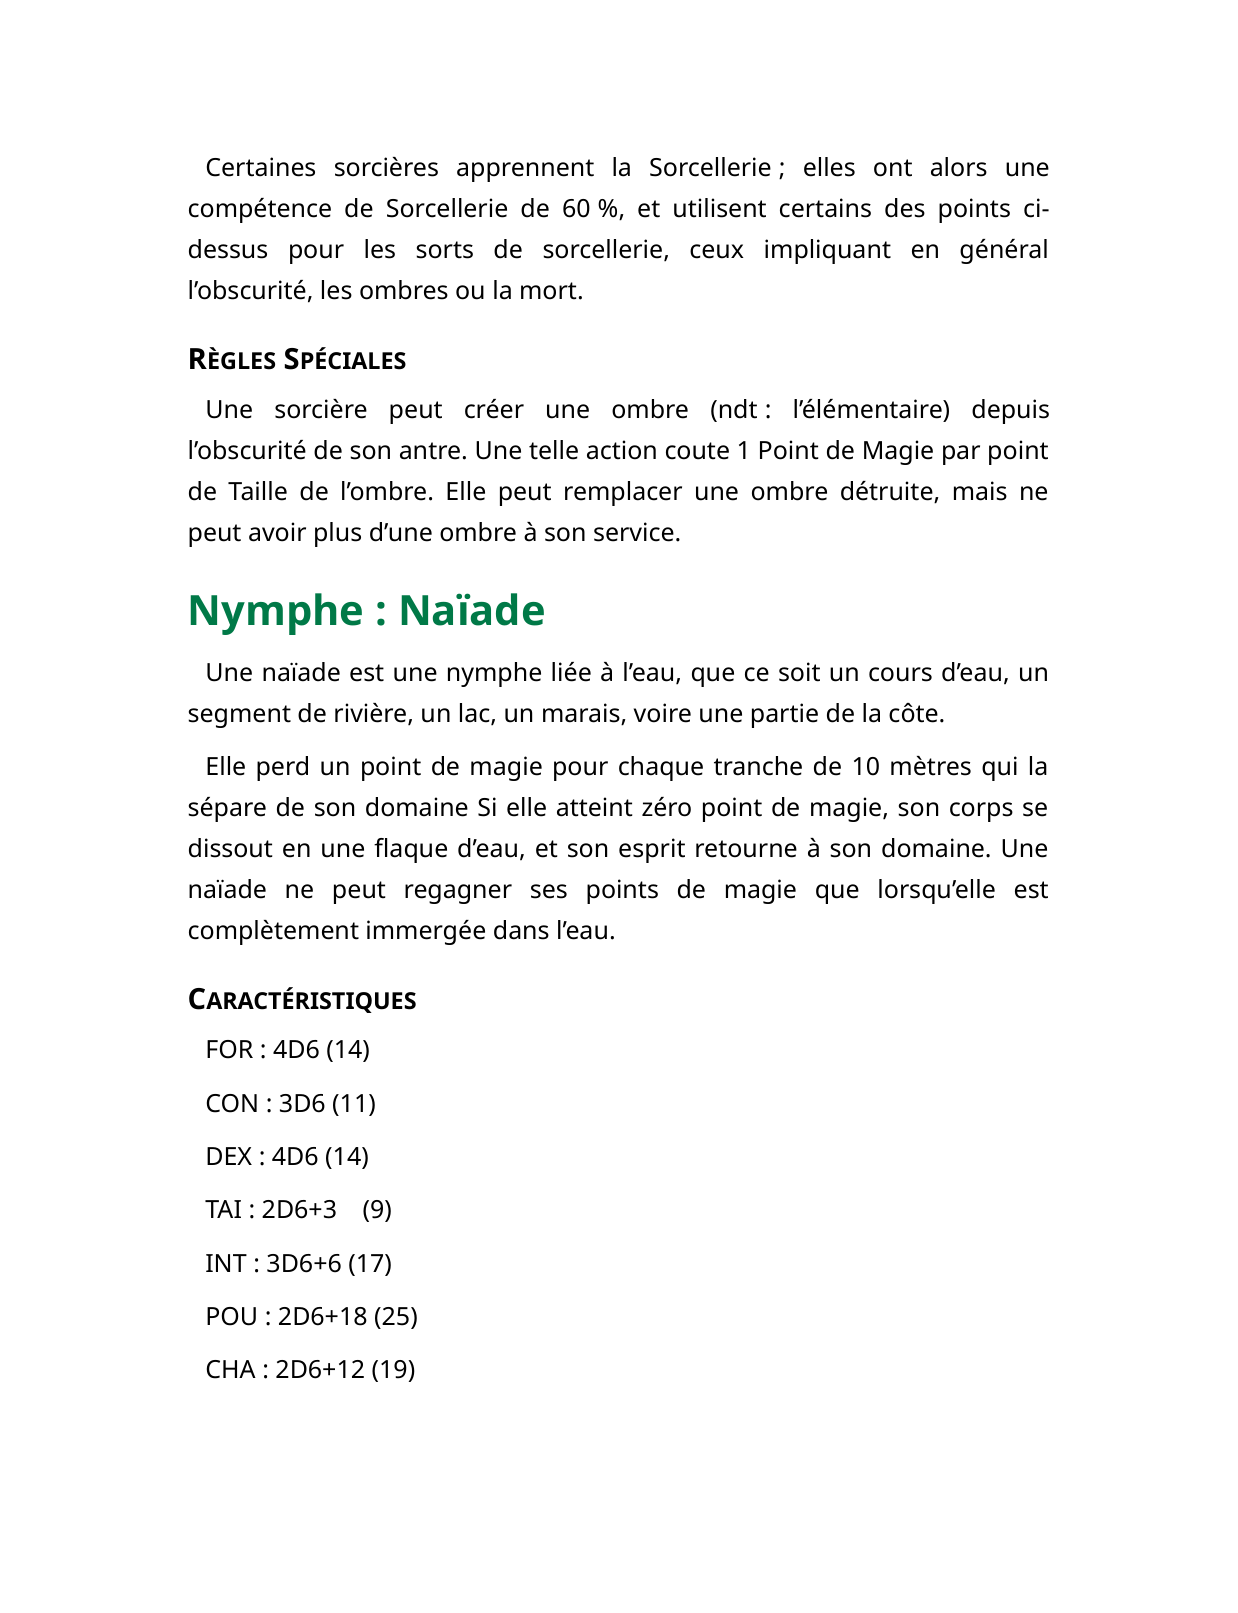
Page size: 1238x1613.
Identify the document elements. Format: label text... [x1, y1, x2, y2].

text TAI : 2D6+3 (9) [187, 1192, 1050, 1226]
text FOR : 4D6 (14) [187, 1032, 1050, 1066]
text Certaines sorcières apprennent la Sorcellerie ; elles ont alors une compétence de Sorcellerie de 60 %, et utilisent certains des points ci-dessus pour les sorts de sorcellerie, ceux impliquant en général l’obscurité, les ombres ou la mort. [187, 150, 1050, 307]
text Nymphe : Naïade [187, 581, 1050, 637]
text Elle perd un point de magie pour chaque tranche de 10 mètres qui la sépare de son domaine Si elle atteint zéro point de magie, son corps se dissout en une flaque d’eau, et son esprit retourne à son domaine. Une naïade ne peut regagner ses points de magie que lorsqu’elle est complètement immergée dans l’eau. [187, 749, 1050, 946]
text INT : 3D6+6 (17) [187, 1245, 1050, 1279]
text Règles Spéciales [187, 338, 1050, 378]
text CON : 3D6 (11) [187, 1085, 1050, 1119]
text CHA : 2D6+12 (19) [187, 1352, 1050, 1386]
text Une naïade est une nymphe liée à l’eau, que ce soit un cours d’eau, un segment de rivière, un lac, un marais, voire une partie de la côte. [187, 655, 1050, 730]
text Une sorcière peut créer une ombre (ndt : l’élémentaire) depuis l’obscurité de son antre. Une telle action coute 1 Point de Magie par point de Taille de l’ombre. Elle peut remplacer une ombre détruite, mais ne peut avoir plus d’une ombre à son service. [187, 392, 1050, 549]
text POU : 2D6+18 (25) [187, 1299, 1050, 1333]
text Caractéristiques [187, 978, 1050, 1018]
text DEX : 4D6 (14) [187, 1139, 1050, 1173]
